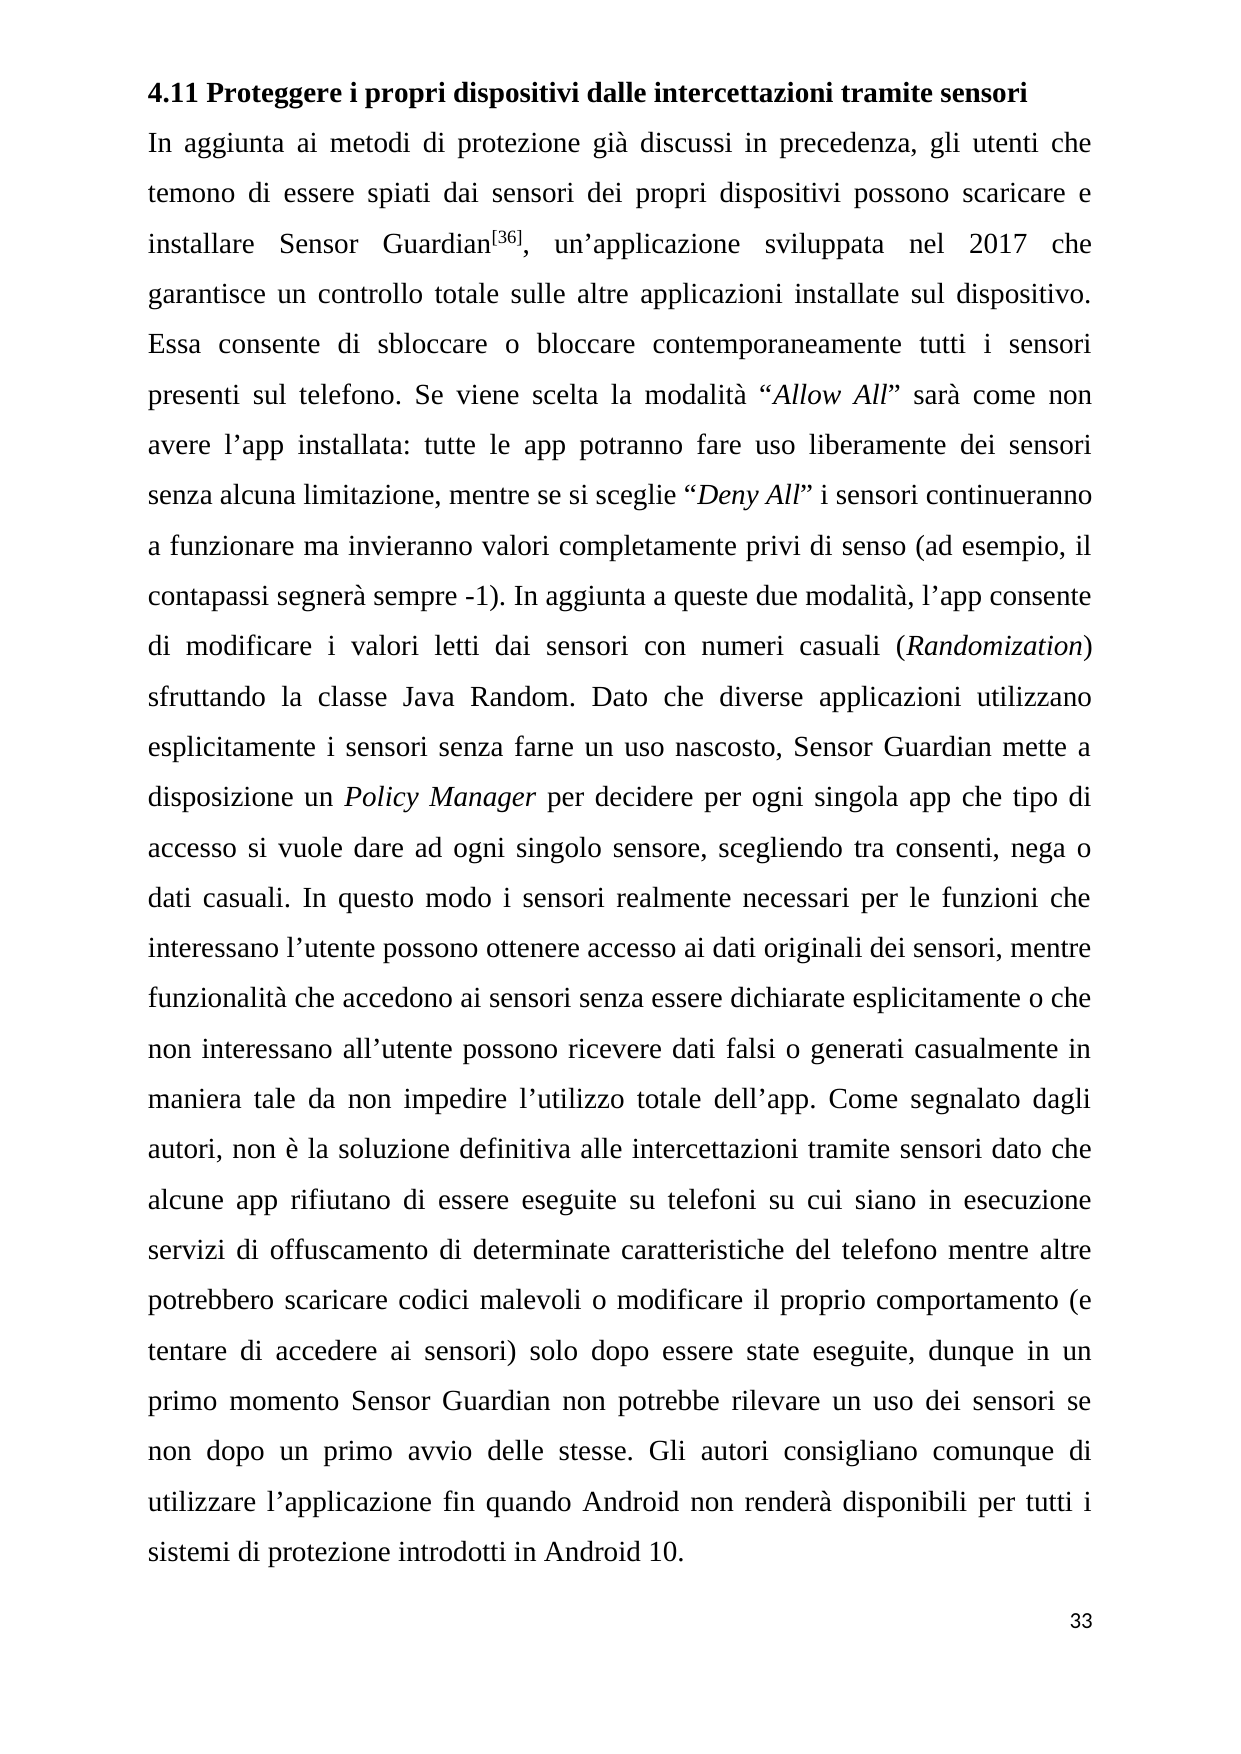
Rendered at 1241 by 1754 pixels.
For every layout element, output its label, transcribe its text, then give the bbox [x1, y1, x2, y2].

subtitle 4.11 Proteggere i propri dispositivi dalle intercettazioni tramite sensori [148, 75, 1092, 108]
text In aggiunta ai metodi di protezione già discussi in precedenza, gli utenti che temono di essere spiati dai sensori dei propri dispositivi possono scaricare e installare Sensor Guardian[36], un’applicazione sviluppata nel 2017 che garantisce un controllo totale sulle altre applicazioni installate sul dispositivo. Essa consente di sbloccare o bloccare contemporaneamente tutti i sensori presenti sul telefono. Se viene scelta la modalità “Allow All” sarà come non avere l’app installata: tutte le app potranno fare uso liberamente dei sensori senza alcuna limitazione, mentre se si sceglie “Deny All” i sensori continueranno a funzionare ma invieranno valori completamente privi di senso (ad esempio, il contapassi segnerà sempre -1). In aggiunta a queste due modalità, l’app consente di modificare i valori letti dai sensori con numeri casuali (Randomization) sfruttando la classe Java Random. Dato che diverse applicazioni utilizzano esplicitamente i sensori senza farne un uso nascosto, Sensor Guardian mette a disposizione un Policy Manager per decidere per ogni singola app che tipo di accesso si vuole dare ad ogni singolo sensore, scegliendo tra consenti, nega o dati casuali. In questo modo i sensori realmente necessari per le funzioni che interessano l’utente possono ottenere accesso ai dati originali dei sensori, mentre funzionalità che accedono ai sensori senza essere dichiarate esplicitamente o che non interessano all’utente possono ricevere dati falsi o generati casualmente in maniera tale da non impedire l’utilizzo totale dell’app. Come segnalato dagli autori, non è la soluzione definitiva alle intercettazioni tramite sensori dato che alcune app rifiutano di essere eseguite su telefoni su cui siano in esecuzione servizi di offuscamento di determinate caratteristiche del telefono mentre altre potrebbero scaricare codici malevoli o modificare il proprio comportamento (e tentare di accedere ai sensori) solo dopo essere state eseguite, dunque in un primo momento Sensor Guardian non potrebbe rilevare un uso dei sensori se non dopo un primo avvio delle stesse. Gli autori consigliano comunque di utilizzare l’applicazione fin quando Android non renderà disponibili per tutti i sistemi di protezione introdotti in Android 10. [148, 125, 1092, 1568]
